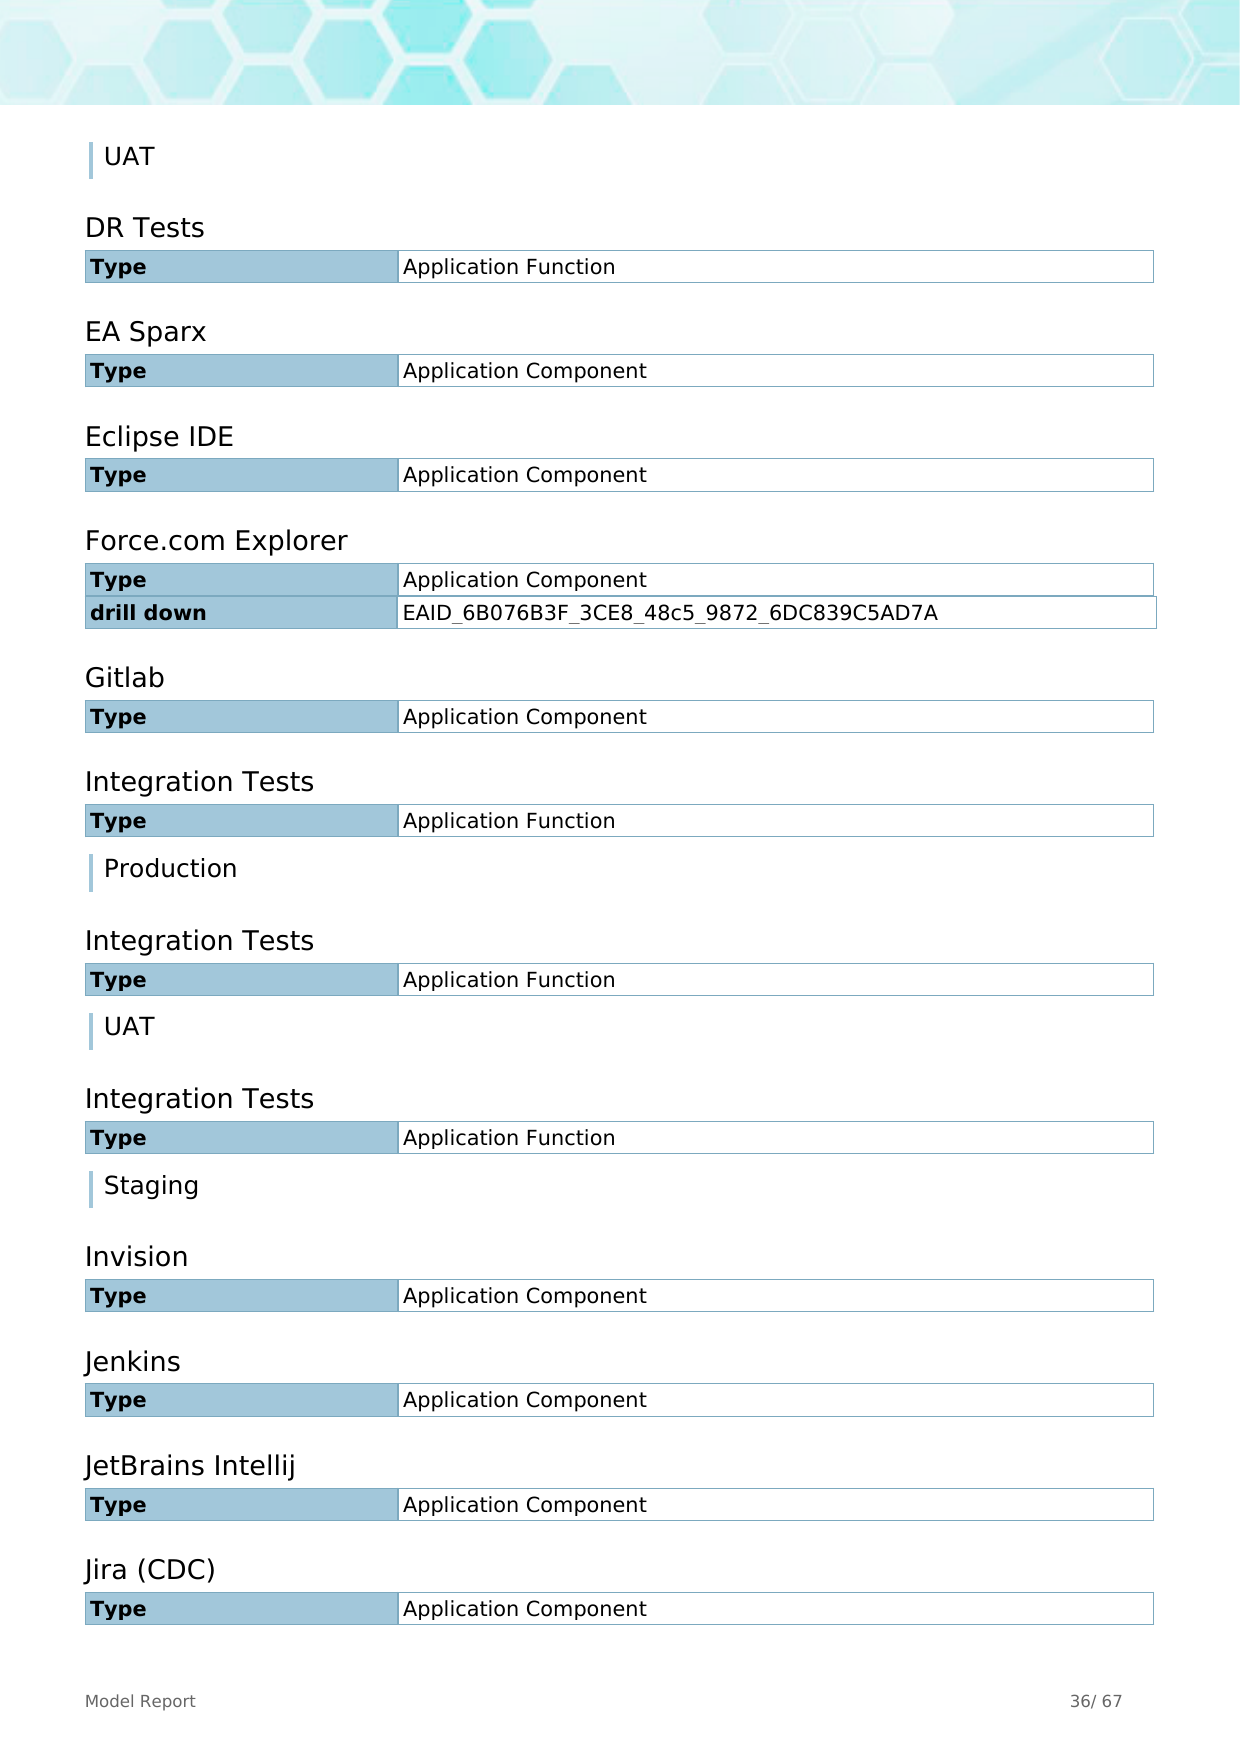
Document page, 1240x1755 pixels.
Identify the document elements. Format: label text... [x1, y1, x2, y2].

table_cell [1091, 1208, 1154, 1242]
table_cell [398, 838, 922, 854]
table_cell [85, 492, 89, 525]
table_cell [0, 179, 84, 212]
table_cell [1155, 700, 1239, 733]
table_cell Type [86, 701, 397, 732]
table_cell [89, 696, 398, 700]
table_cell [398, 1313, 922, 1346]
table_cell Application Component [399, 1280, 1153, 1311]
table_cell Type [86, 251, 397, 282]
table_cell Type [86, 1384, 397, 1416]
table_cell [0, 1488, 84, 1521]
table_cell [922, 1588, 1091, 1592]
table_cell Application Component [399, 355, 1153, 386]
table_cell [1091, 838, 1154, 854]
table_cell [1155, 250, 1239, 283]
table_cell Type [86, 964, 397, 995]
table_cell Application Component [399, 1593, 1153, 1624]
table_cell [1091, 1154, 1154, 1171]
table_cell [922, 558, 1091, 562]
table_cell [922, 454, 1091, 458]
table_cell [1155, 1208, 1239, 1242]
table_cell [0, 1592, 84, 1625]
table_cell [922, 246, 1091, 250]
table_cell [0, 1383, 84, 1417]
table_cell [0, 1450, 84, 1483]
table_cell [398, 629, 922, 662]
table_cell [1155, 838, 1239, 854]
table_cell [1155, 1117, 1239, 1121]
table_cell [398, 1483, 922, 1487]
table_cell [398, 733, 922, 767]
table_cell [0, 663, 84, 696]
table_cell Application Component [399, 459, 1153, 491]
table_cell EA Sparx [85, 317, 1154, 350]
table_cell [0, 1554, 84, 1587]
table_cell [0, 696, 84, 700]
table_cell [0, 1313, 84, 1346]
table_cell [398, 454, 922, 458]
table_cell Eclipse IDE [85, 421, 1154, 454]
table_cell [1155, 1488, 1239, 1521]
table_cell [1091, 958, 1154, 962]
table_cell [0, 454, 84, 458]
table_cell [0, 105, 84, 142]
table_cell [89, 492, 398, 525]
table_cell [398, 388, 922, 421]
table_cell [85, 838, 89, 854]
table_cell [1155, 1242, 1239, 1275]
table_cell [0, 733, 84, 767]
table_cell [89, 733, 398, 767]
table_cell Integration Tests [85, 1083, 1154, 1117]
table_cell [1155, 558, 1239, 562]
table_cell [1091, 558, 1154, 562]
table_cell [1091, 629, 1154, 662]
table_cell [0, 1013, 84, 1050]
table_cell [922, 105, 1091, 142]
table_cell [1091, 350, 1154, 354]
table_cell [89, 838, 398, 854]
table_cell Jira (CDC) [85, 1554, 1154, 1587]
table_cell [0, 1275, 84, 1279]
table_cell [89, 1588, 398, 1592]
table_cell [0, 596, 84, 629]
table_cell [1155, 767, 1239, 800]
table_cell [89, 246, 398, 250]
table_cell [1155, 454, 1239, 458]
table_cell Application Function [399, 805, 1153, 836]
table_cell [85, 1050, 89, 1083]
table_cell Model Report [85, 1650, 922, 1754]
table_cell [0, 963, 84, 996]
table_cell Staging [93, 1171, 1154, 1208]
table_cell [0, 458, 84, 492]
table_cell [1155, 958, 1239, 962]
table_cell [0, 558, 84, 562]
table_cell [1155, 963, 1239, 996]
table_cell [1091, 105, 1154, 142]
table_cell [922, 733, 1091, 767]
table_cell Type [86, 805, 397, 836]
table_cell [0, 1279, 84, 1312]
table_cell [398, 1417, 922, 1450]
table_cell [1155, 696, 1239, 700]
table_cell [0, 350, 84, 354]
table_cell [922, 283, 1091, 317]
table_cell [85, 1521, 89, 1554]
table_cell [85, 892, 89, 925]
table_cell [0, 1650, 84, 1754]
table_cell Type [86, 355, 397, 386]
table_cell [0, 317, 84, 350]
table_cell [0, 958, 84, 962]
table_cell [1155, 996, 1239, 1012]
table_cell [0, 996, 84, 1012]
table_cell [89, 996, 398, 1012]
table_cell [0, 1242, 84, 1275]
table_cell [922, 1154, 1091, 1171]
table_cell [89, 179, 398, 212]
table_cell [922, 179, 1091, 212]
table_cell [1091, 1521, 1154, 1554]
table_cell [89, 1417, 398, 1450]
table_cell [398, 1588, 922, 1592]
table_cell [0, 1417, 84, 1450]
table_cell [1155, 354, 1239, 387]
table_cell [0, 800, 84, 804]
table_cell [922, 800, 1091, 804]
table_cell [1155, 1379, 1239, 1383]
table_cell [1155, 800, 1239, 804]
table_cell [398, 1208, 922, 1242]
table_cell [89, 800, 398, 804]
table_cell [922, 1313, 1091, 1346]
table_cell [85, 105, 89, 142]
table_cell [398, 1379, 922, 1383]
table_cell [1091, 1275, 1154, 1279]
table_cell [85, 179, 89, 212]
table_cell Type [86, 459, 397, 491]
table_cell [0, 250, 84, 283]
table_cell [0, 1121, 84, 1154]
table_cell [85, 854, 89, 892]
table_cell [1155, 733, 1239, 767]
table_cell [89, 1379, 398, 1383]
table_cell UAT [93, 142, 1154, 179]
table_cell [89, 283, 398, 317]
table_cell [1155, 925, 1239, 958]
table_cell [89, 1208, 398, 1242]
table_cell [89, 558, 398, 562]
table_cell Application Function [399, 251, 1153, 282]
table_cell [1091, 1588, 1154, 1592]
table_cell [1155, 246, 1239, 250]
table_cell [922, 388, 1091, 421]
table_cell [89, 105, 398, 142]
table_cell / 67 [1091, 1650, 1154, 1754]
table_cell [0, 525, 84, 558]
table_cell [0, 246, 84, 250]
table_cell [0, 1050, 84, 1083]
table_cell [89, 1050, 398, 1083]
table_cell [1091, 1117, 1154, 1121]
table_cell [398, 892, 922, 925]
table_cell [398, 558, 922, 562]
table_cell [1091, 179, 1154, 212]
table_cell [1155, 854, 1239, 892]
table_cell [398, 283, 922, 317]
table_cell [85, 1013, 89, 1050]
table_cell [0, 354, 84, 387]
table_cell [922, 492, 1091, 525]
table_cell [1155, 388, 1239, 421]
table_cell [398, 1154, 922, 1171]
table_cell [0, 1083, 84, 1117]
table_cell [1091, 1625, 1154, 1650]
table_cell [85, 388, 89, 421]
table_cell [85, 629, 89, 662]
table_cell [398, 1625, 922, 1650]
table_cell [1155, 105, 1239, 142]
table_cell [0, 1154, 84, 1171]
table_cell [1155, 1154, 1239, 1171]
table_cell JetBrains Intellij [85, 1450, 1154, 1483]
table_cell [89, 1275, 398, 1279]
table_cell [922, 958, 1091, 962]
table_cell Application Component [399, 1384, 1153, 1416]
table_cell [1155, 142, 1239, 179]
table_cell [89, 1154, 398, 1171]
table_cell [1155, 1450, 1239, 1483]
table_cell Type [86, 1122, 397, 1153]
table_cell [1155, 1521, 1239, 1554]
table_cell Application Function [399, 964, 1153, 995]
table_cell [0, 388, 84, 421]
table_cell [1091, 1050, 1154, 1083]
table_cell [85, 996, 89, 1012]
table_cell [0, 1117, 84, 1121]
table_cell Integration Tests [85, 767, 1154, 800]
table_cell [0, 1379, 84, 1383]
table_cell [0, 1483, 84, 1487]
table_cell [89, 892, 398, 925]
table_cell [1091, 1379, 1154, 1383]
table_cell [89, 1313, 398, 1346]
table_cell [1091, 1417, 1154, 1450]
table_cell [398, 1117, 922, 1121]
table_cell [922, 1208, 1091, 1242]
table_cell [1155, 1483, 1239, 1487]
table_cell [1155, 1275, 1239, 1279]
table_cell [89, 958, 398, 962]
table_cell [1155, 1279, 1239, 1312]
table_cell [1155, 1313, 1239, 1346]
table_cell [1091, 996, 1154, 1012]
table_cell [0, 421, 84, 454]
table_cell Production [93, 854, 1154, 892]
table_cell [922, 1275, 1091, 1279]
table_cell [85, 1208, 89, 1242]
table_cell [0, 629, 84, 662]
table_cell [922, 1050, 1091, 1083]
table_cell 36 [922, 1650, 1091, 1754]
table_header EAID_6B076B3F_3CE8_48c5_9872_6DC839C5AD7A [398, 597, 1155, 628]
table_cell [0, 1171, 84, 1208]
table_cell [1091, 388, 1154, 421]
table_cell [1155, 350, 1239, 354]
table_cell [1155, 492, 1239, 525]
table_cell [89, 1483, 398, 1487]
table_cell [89, 629, 398, 662]
table_cell Type [86, 1593, 397, 1624]
table_cell [1155, 563, 1239, 596]
table_cell [922, 1521, 1091, 1554]
table_cell [85, 1154, 89, 1171]
table_cell [89, 388, 398, 421]
table_cell [398, 246, 922, 250]
table_cell Gitlab [85, 663, 1154, 696]
table_cell [1155, 629, 1239, 662]
table_cell [1155, 1050, 1239, 1083]
table_cell [0, 925, 84, 958]
table_cell [85, 1625, 89, 1650]
table_cell [85, 733, 89, 767]
table_cell [398, 696, 922, 700]
table_cell [1155, 179, 1239, 212]
table_cell [0, 1625, 84, 1650]
table_cell [922, 1625, 1091, 1650]
table_cell [922, 629, 1091, 662]
table_cell [922, 1483, 1091, 1487]
table_cell [0, 854, 84, 892]
table_cell [0, 838, 84, 854]
table_cell [922, 892, 1091, 925]
table_cell Jenkins [85, 1346, 1154, 1379]
table_cell [0, 563, 84, 596]
table_cell Integration Tests [85, 925, 1154, 958]
table_cell [85, 283, 89, 317]
table_cell [1091, 246, 1154, 250]
table_cell [1155, 317, 1239, 350]
table_cell [398, 105, 922, 142]
table_cell [0, 1521, 84, 1554]
table_cell [922, 1379, 1091, 1383]
table_cell [0, 213, 84, 246]
table_cell [85, 1417, 89, 1450]
table_cell [1091, 454, 1154, 458]
table_cell Application Function [399, 1122, 1153, 1153]
table_cell [1155, 458, 1239, 492]
table_cell [0, 767, 84, 800]
table_cell [1155, 892, 1239, 925]
table_cell [922, 1417, 1091, 1450]
table_cell Application Component [399, 1489, 1153, 1520]
table_cell [398, 800, 922, 804]
table_cell [1091, 1313, 1154, 1346]
table_cell [1091, 892, 1154, 925]
table_cell [0, 700, 84, 733]
table_cell [85, 1171, 89, 1208]
table_cell [1155, 421, 1239, 454]
table_cell [1157, 596, 1239, 629]
table_cell [398, 1521, 922, 1554]
table_cell DR Tests [85, 213, 1154, 246]
table_header drill down [86, 597, 396, 628]
table_cell [922, 996, 1091, 1012]
table_cell [1155, 1625, 1239, 1650]
table_cell [1155, 283, 1239, 317]
table_cell Type [86, 1280, 397, 1311]
table_cell [1155, 1554, 1239, 1587]
table_cell [0, 1588, 84, 1592]
table_cell [0, 142, 84, 179]
table_cell [1091, 800, 1154, 804]
table_cell [1091, 733, 1154, 767]
table_cell [922, 1117, 1091, 1121]
table_cell [1155, 1588, 1239, 1592]
table_cell [89, 350, 398, 354]
table_cell [922, 350, 1091, 354]
table_cell [1155, 1383, 1239, 1417]
table_cell [398, 996, 922, 1012]
table_cell [398, 492, 922, 525]
table_cell Invision [85, 1242, 1154, 1275]
table_cell [1155, 213, 1239, 246]
table_cell [922, 838, 1091, 854]
table_cell [1155, 1650, 1239, 1754]
table_cell [0, 804, 84, 837]
table_cell Application Component [399, 701, 1153, 732]
table_cell Type [86, 1489, 397, 1520]
table_cell [398, 958, 922, 962]
table_cell [1155, 1592, 1239, 1625]
table_cell [1091, 1483, 1154, 1487]
table_cell [398, 350, 922, 354]
table_cell Force.com Explorer [85, 525, 1154, 558]
table_cell [89, 1117, 398, 1121]
table_cell [1155, 1171, 1239, 1208]
table_cell [1155, 1346, 1239, 1379]
table_cell [85, 142, 89, 179]
table_cell Application Component [399, 564, 1153, 595]
table_cell [0, 492, 84, 525]
table_cell [398, 1050, 922, 1083]
table_cell [0, 283, 84, 317]
table_cell [85, 1313, 89, 1346]
table_cell [0, 892, 84, 925]
table_cell [1155, 525, 1239, 558]
table_cell [398, 179, 922, 212]
table_cell [1155, 1417, 1239, 1450]
table_cell [0, 1346, 84, 1379]
table_cell [0, 1208, 84, 1242]
table_cell [1155, 1083, 1239, 1117]
table_cell [1155, 663, 1239, 696]
table_cell [89, 1625, 398, 1650]
table_cell [398, 1275, 922, 1279]
table_cell [1155, 1013, 1239, 1050]
table_cell [1091, 283, 1154, 317]
table_cell [89, 1521, 398, 1554]
table_cell [1155, 804, 1239, 837]
table_cell [89, 454, 398, 458]
table_cell Type [86, 564, 397, 595]
table_cell [1091, 696, 1154, 700]
table_cell UAT [93, 1013, 1154, 1050]
table_cell [1155, 1121, 1239, 1154]
table_cell [1091, 492, 1154, 525]
table_cell [922, 696, 1091, 700]
